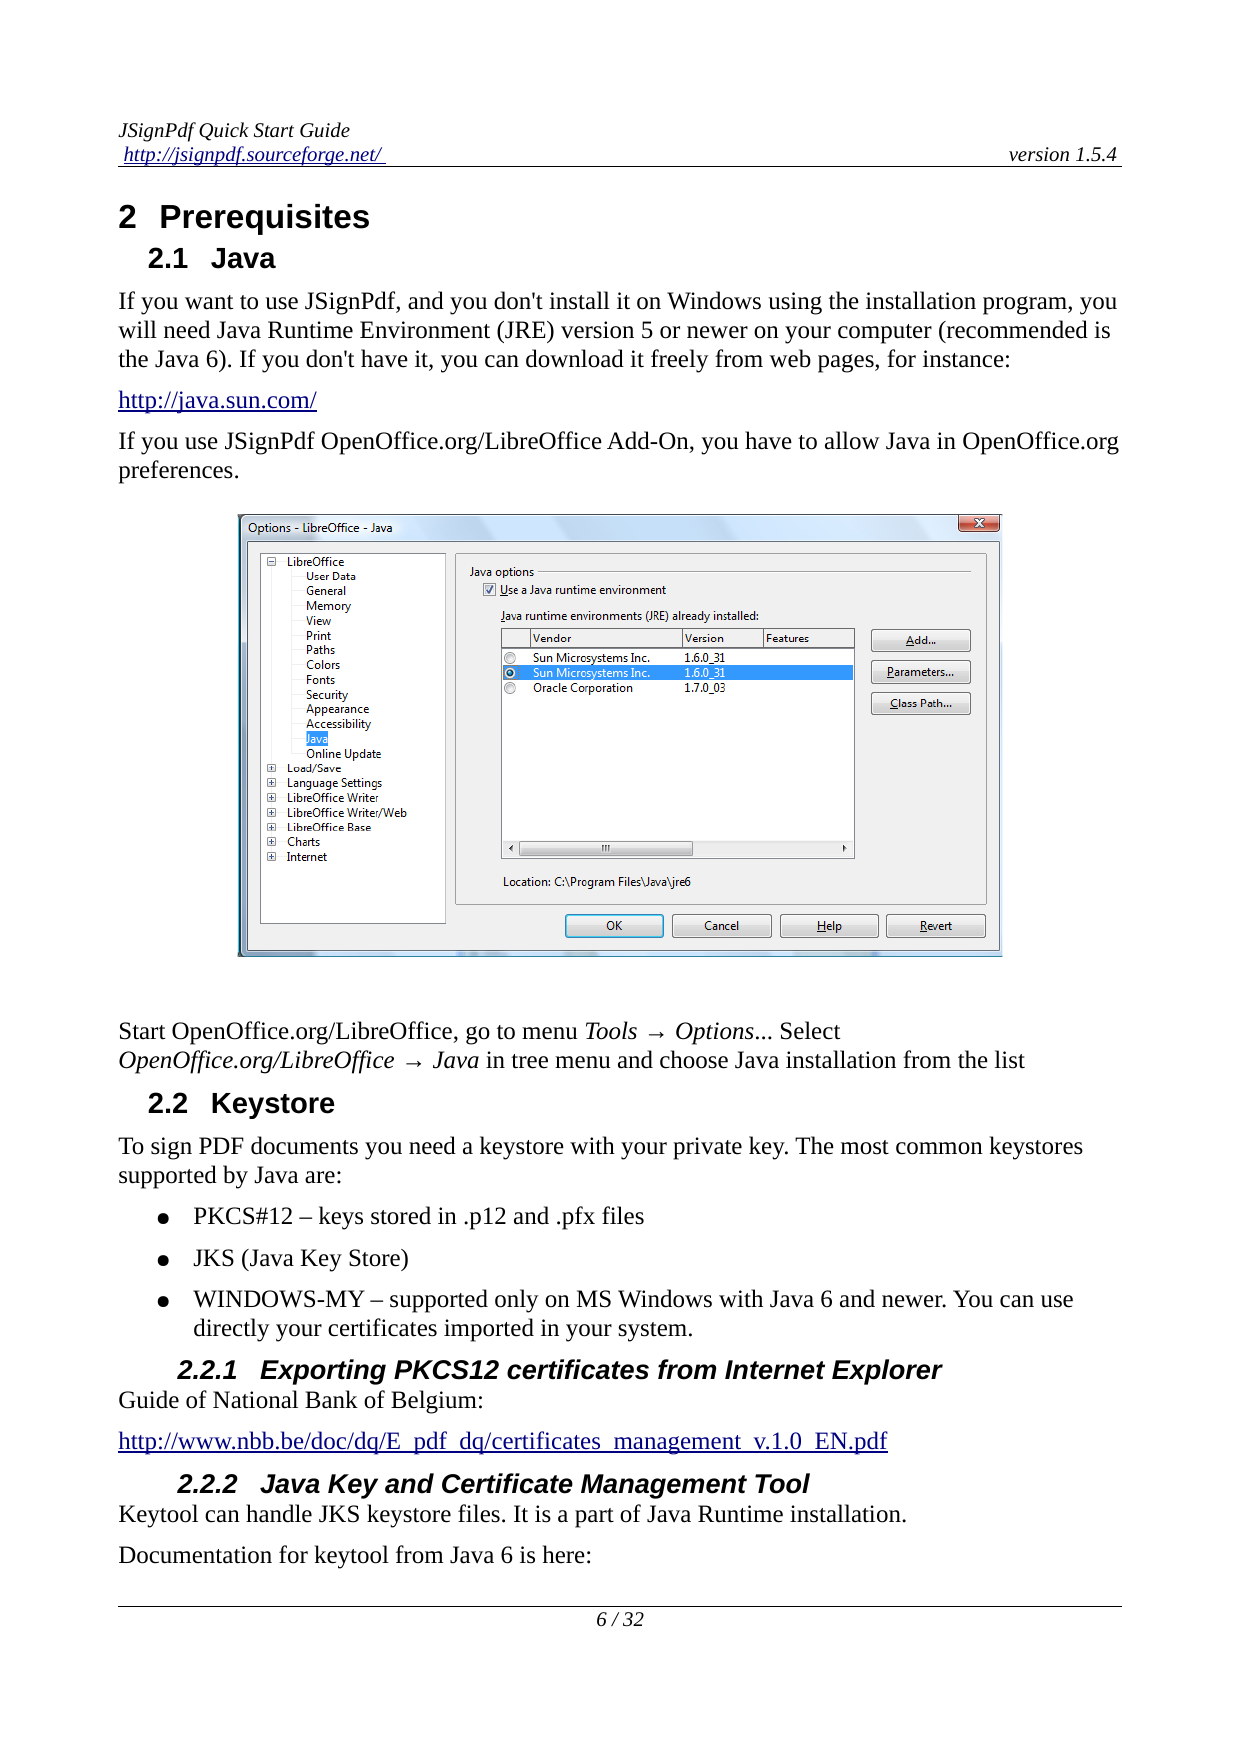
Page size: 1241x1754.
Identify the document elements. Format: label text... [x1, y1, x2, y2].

text If you want to use JSignPdf, and you don't install it on Windows using the installation program, you will need Java Runtime Environment (JRE) version 5 or newer on your computer (recommended is the Java 6). If you don't have it, you can download it freely from web pages, for instance: [118, 286, 1122, 373]
text To sign PDF documents you need a keystore with your private key. The most common keystores supported by Java are: [118, 1131, 1122, 1189]
subtitle Java [148, 241, 1116, 275]
text http://java.sun.com/ [118, 385, 1122, 414]
text Documentation for keytool from Java 6 is here: [118, 1540, 1122, 1569]
list PKCS#12 – keys stored in .p12 and .pfx files [156, 1201, 1122, 1230]
picture [237, 514, 1003, 957]
subtitle Prerequisites [118, 197, 1122, 235]
list JKS (Java Key Store) [156, 1243, 1122, 1271]
text If you use JSignPdf OpenOffice.org/LibreOffice Add-On, you have to allow Java in OpenOffice.org preferences. [118, 426, 1122, 484]
text Keytool can handle JKS keystore files. It is a part of Java Runtime installation. [118, 1499, 1122, 1528]
text Start OpenOffice.org/LibreOffice, go to menu Tools → Options... Select OpenOffice.org/LibreOffice → Java in tree menu and choose Java installation from the list [118, 1016, 1122, 1073]
text Guide of National Bank of Belgium: [118, 1385, 1122, 1414]
subtitle Keystore [148, 1086, 1116, 1119]
list WINDOWS-MY – supported only on MS Windows with Java 6 and newer. You can use directly your certificates imported in your system. [156, 1284, 1122, 1341]
subtitle Exporting PKCS12 certificates from Internet Explorer [177, 1354, 1122, 1385]
text http://www.nbb.be/doc/dq/E_pdf_dq/certificates_management_v.1.0_EN.pdf [118, 1426, 1122, 1455]
subtitle Java Key and Certificate Management Tool [177, 1468, 1122, 1499]
